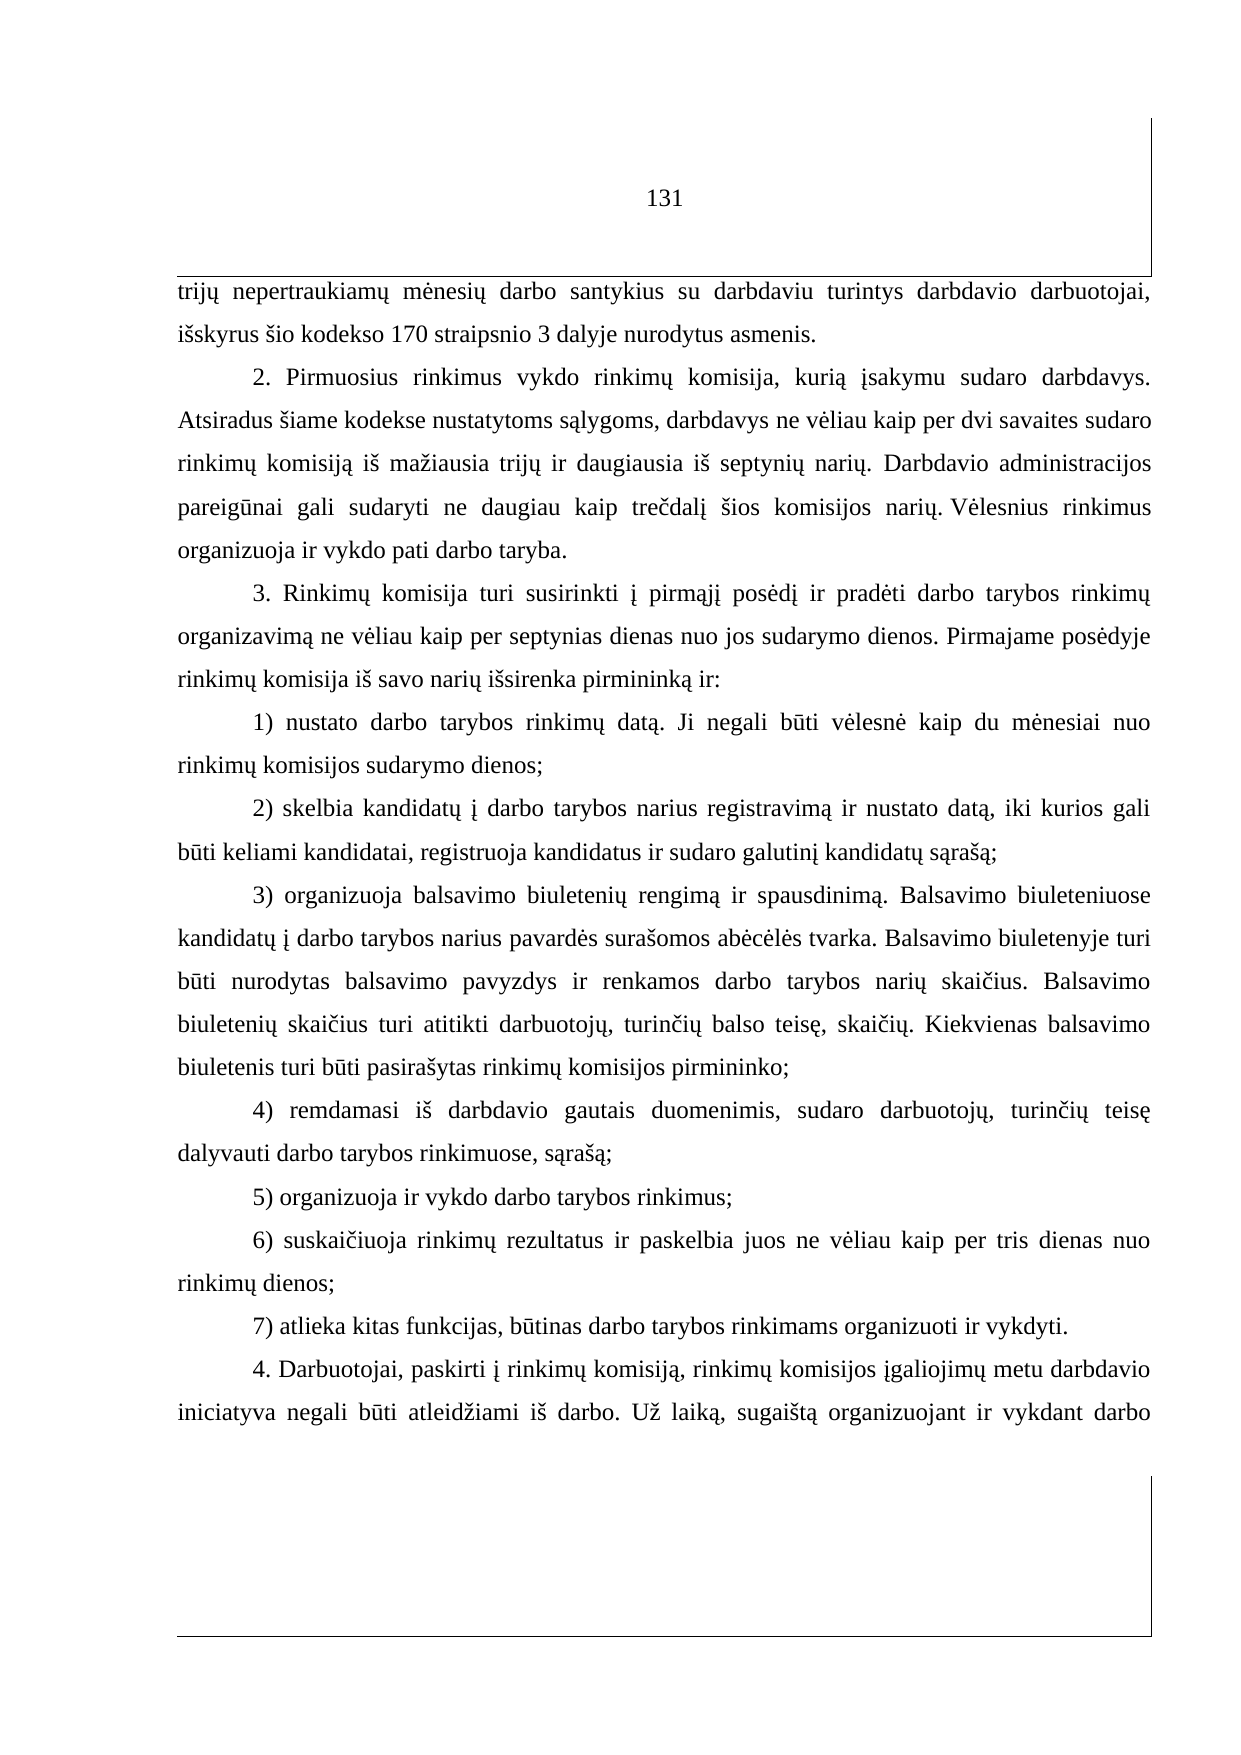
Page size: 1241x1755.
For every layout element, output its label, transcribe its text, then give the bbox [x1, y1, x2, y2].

text 4) remdamasi iš darbdavio gautais duomenimis, sudaro darbuotojų, turinčių teisę dalyvauti darbo tarybos rinkimuose, sąrašą; [177, 1095, 1152, 1167]
text 5) organizuoja ir vykdo darbo tarybos rinkimus; [177, 1182, 1152, 1210]
text trijų nepertraukiamų mėnesių darbo santykius su darbdaviu turintys darbdavio darbuotojai, išskyrus šio kodekso 170 straipsnio 3 dalyje nurodytus asmenis. [177, 276, 1152, 348]
text 3. Rinkimų komisija turi susirinkti į pirmąjį posėdį ir pradėti darbo tarybos rinkimų organizavimą ne vėliau kaip per septynias dienas nuo jos sudarymo dienos. Pirmajame posėdyje rinkimų komisija iš savo narių išsirenka pirmininką ir: [177, 578, 1152, 693]
text 4. Darbuotojai, paskirti į rinkimų komisiją, rinkimų komisijos įgaliojimų metu darbdavio iniciatyva negali būti atleidžiami iš darbo. Už laiką, sugaištą organizuojant ir vykdant darbo [177, 1354, 1152, 1426]
text 3) organizuoja balsavimo biuletenių rengimą ir spausdinimą. Balsavimo biuleteniuose kandidatų į darbo tarybos narius pavardės surašomos abėcėlės tvarka. Balsavimo biuletenyje turi būti nurodytas balsavimo pavyzdys ir renkamos darbo tarybos narių skaičius. Balsavimo biuletenių skaičius turi atitikti darbuotojų, turinčių balso teisę, skaičių. Kiekvienas balsavimo biuletenis turi būti pasirašytas rinkimų komisijos pirmininko; [177, 880, 1152, 1081]
text 1) nustato darbo tarybos rinkimų datą. Ji negali būti vėlesnė kaip du mėnesiai nuo rinkimų komisijos sudarymo dienos; [177, 707, 1152, 779]
text 2) skelbia kandidatų į darbo tarybos narius registravimą ir nustato datą, iki kurios gali būti keliami kandidatai, registruoja kandidatus ir sudaro galutinį kandidatų sąrašą; [177, 793, 1152, 865]
text 2. Pirmuosius rinkimus vykdo rinkimų komisija, kurią įsakymu sudaro darbdavys. Atsiradus šiame kodekse nustatytoms sąlygoms, darbdavys ne vėliau kaip per dvi savaites sudaro rinkimų komisiją iš mažiausia trijų ir daugiausia iš septynių narių. Darbdavio administracijos pareigūnai gali sudaryti ne daugiau kaip trečdalį šios komisijos narių. Vėlesnius rinkimus organizuoja ir vykdo pati darbo taryba. [177, 362, 1152, 563]
text 7) atlieka kitas funkcijas, būtinas darbo tarybos rinkimams organizuoti ir vykdyti. [177, 1311, 1152, 1340]
text 6) suskaičiuoja rinkimų rezultatus ir paskelbia juos ne vėliau kaip per tris dienas nuo rinkimų dienos; [177, 1225, 1152, 1297]
